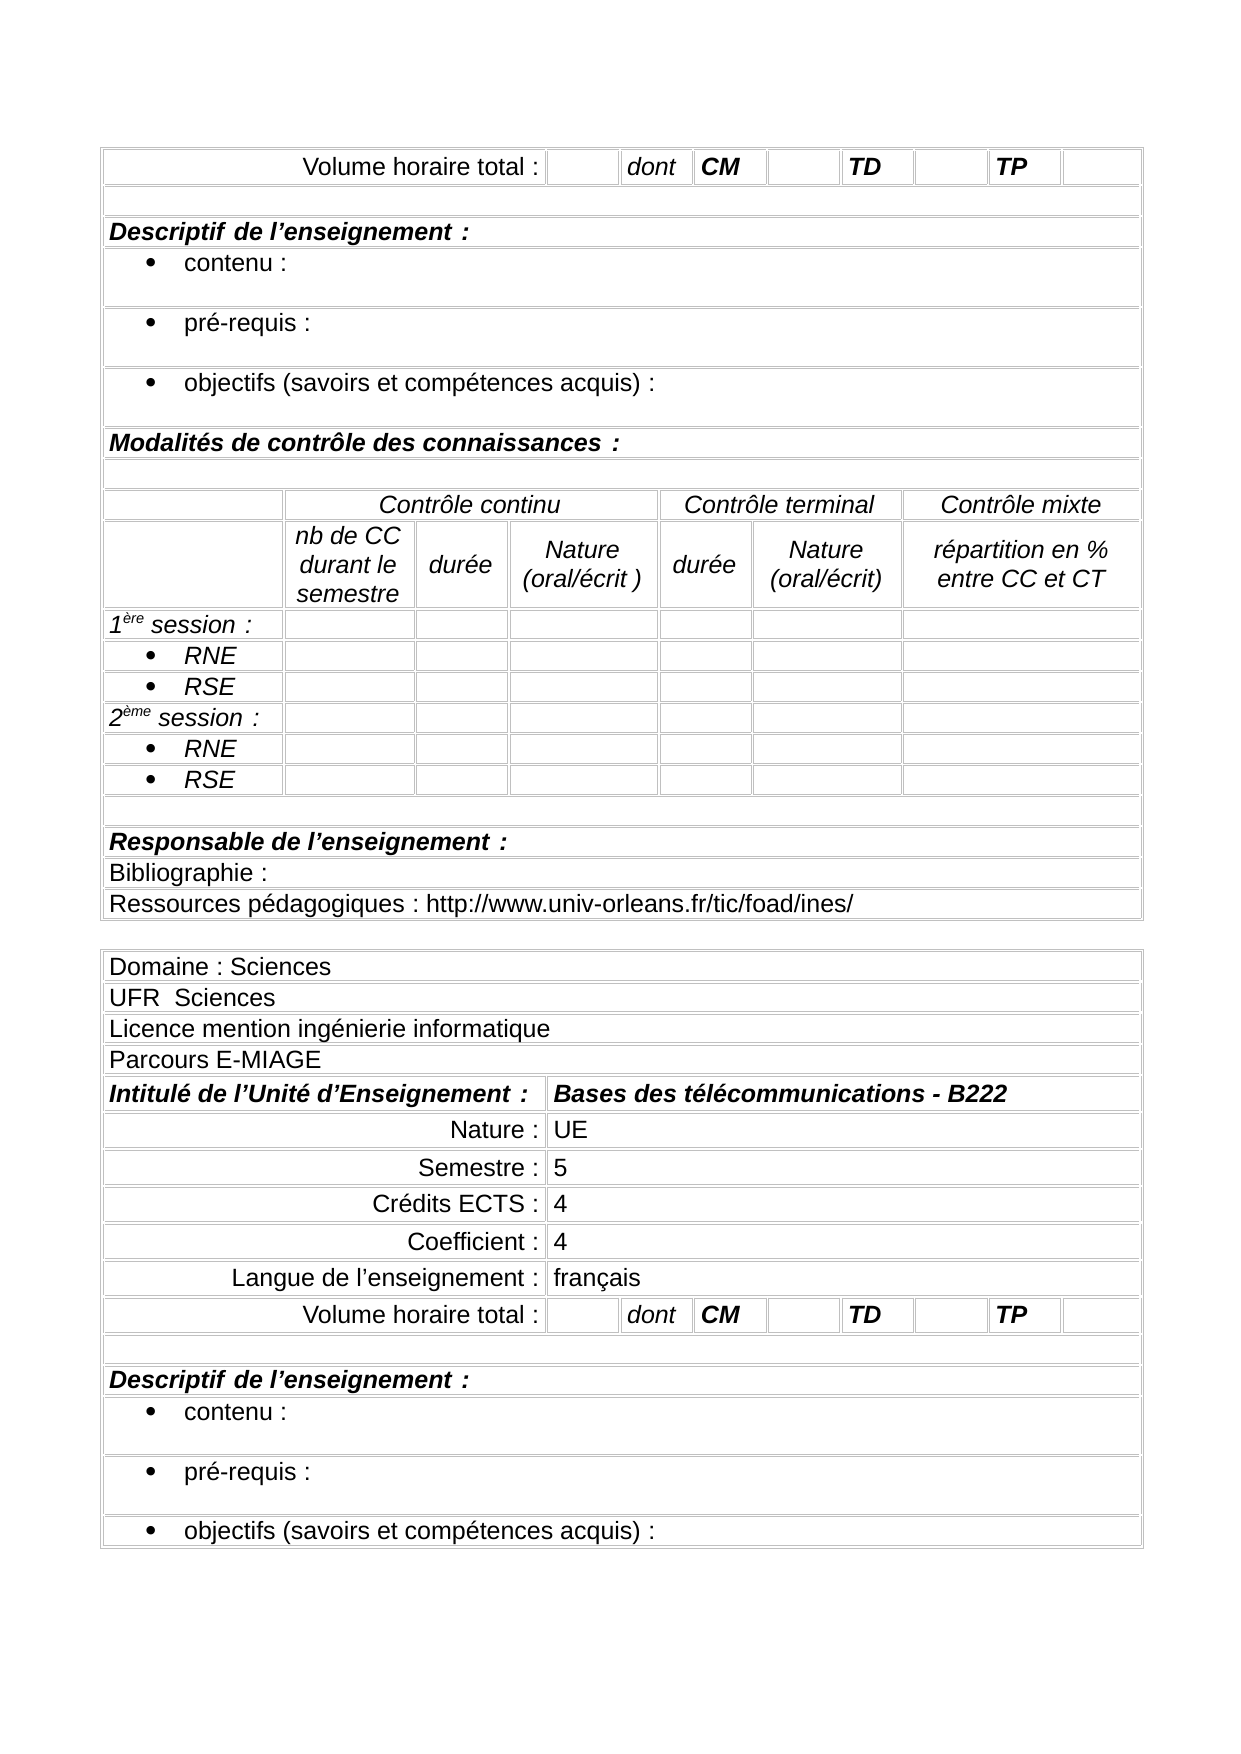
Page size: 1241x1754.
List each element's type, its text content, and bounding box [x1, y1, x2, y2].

table_cell Parcours E-MIAGE [102, 1042, 1142, 1073]
table_cell dont [622, 1299, 692, 1332]
table_cell 1ère session : [102, 607, 283, 638]
table_cell [286, 611, 414, 638]
table_cell UE [546, 1110, 1142, 1147]
table_cell [754, 735, 901, 763]
table_cell [286, 642, 414, 669]
table_cell Semestre : [102, 1147, 546, 1184]
table_cell Intitulé de l’Unité d’Enseignement : [102, 1073, 546, 1110]
table_cell [902, 638, 1142, 669]
table_cell Contrôle mixte [902, 488, 1142, 519]
table_cell Nature : [102, 1110, 546, 1147]
table_cell Langue de l’enseignement : [102, 1258, 546, 1295]
table_cell [546, 148, 619, 184]
table_cell [102, 488, 283, 519]
table_cell [417, 673, 507, 701]
table_cell [1062, 1295, 1142, 1332]
table_cell [916, 1299, 987, 1332]
table_cell contenu : [102, 246, 1142, 306]
table_cell [511, 673, 657, 701]
table_cell objectifs (savoirs et compétences acquis) : [102, 366, 1142, 426]
table_cell TD [841, 148, 914, 184]
table_cell [914, 148, 988, 184]
table_cell [102, 1332, 1142, 1363]
table_cell RSE [102, 670, 282, 701]
table_cell [767, 148, 841, 184]
table_cell [548, 1299, 618, 1332]
table_cell [511, 735, 657, 763]
table_cell CM [693, 148, 767, 184]
table_cell Descriptif de l’enseignement : [102, 215, 1142, 246]
table_cell [904, 670, 1142, 701]
table_cell 4 [546, 1184, 1142, 1221]
table_cell [661, 735, 751, 763]
table_cell [102, 457, 1142, 488]
table_cell [417, 735, 507, 763]
table_cell Bibliographie : [102, 856, 1142, 887]
table_cell [769, 1299, 839, 1332]
table_cell objectifs (savoirs et compétences acquis) : [102, 1514, 1142, 1545]
table_cell [417, 642, 507, 669]
table_cell RNE [102, 732, 282, 763]
table_cell Volume horaire total : [102, 1295, 546, 1332]
table_cell [286, 766, 414, 794]
table_cell [754, 704, 901, 732]
table_cell [102, 519, 283, 607]
table_cell TP [990, 1299, 1060, 1332]
table_cell [661, 642, 751, 669]
table_cell TD [843, 1299, 913, 1332]
table_cell répartition en % entre CC et CT [902, 519, 1142, 607]
table_cell CM [695, 1299, 766, 1332]
table_cell pré-requis : [102, 306, 1142, 366]
table_cell [286, 673, 414, 701]
table_cell [102, 794, 1142, 825]
table_cell [902, 763, 1142, 794]
table_cell dont [620, 148, 693, 184]
table_cell [511, 704, 657, 732]
table_cell UFR Sciences [102, 980, 1142, 1011]
table_cell durée [417, 522, 507, 607]
table_cell [286, 704, 414, 732]
table_cell [102, 184, 1142, 215]
table_cell Responsable de l’enseignement : [102, 825, 1142, 856]
table_cell Nature (oral/écrit) [754, 522, 901, 607]
table_cell 2ème session : [102, 701, 282, 732]
table_cell [417, 766, 507, 794]
table_cell nb de CC durant le semestre [286, 522, 414, 607]
table_cell Licence mention ingénierie informatique [102, 1011, 1142, 1042]
table_cell [754, 673, 901, 701]
table_cell Contrôle terminal [661, 491, 901, 519]
table_cell Volume horaire total : [102, 148, 546, 184]
table_cell 4 [546, 1221, 1142, 1258]
table_cell français [546, 1258, 1142, 1295]
table_cell Descriptif de l’enseignement : [102, 1363, 1142, 1394]
table_cell [511, 766, 657, 794]
table_cell [904, 732, 1142, 763]
table_cell pré-requis : [102, 1454, 1142, 1514]
table_cell Crédits ECTS : [102, 1184, 546, 1221]
table_cell [902, 607, 1142, 638]
table_cell Modalités de contrôle des connaissances : [102, 426, 1142, 457]
table_cell [754, 611, 901, 638]
table_cell RNE [102, 638, 283, 669]
table_cell contenu : [102, 1394, 1142, 1454]
table_cell [286, 735, 414, 763]
table_cell TP [988, 148, 1062, 184]
table_cell 5 [546, 1147, 1142, 1184]
table_cell RSE [102, 763, 283, 794]
table_cell [417, 704, 507, 732]
table_cell Nature (oral/écrit ) [511, 522, 657, 607]
table_cell [661, 673, 751, 701]
table_cell [661, 704, 751, 732]
table_cell Contrôle continu [286, 491, 657, 519]
table_cell [1062, 150, 1141, 184]
table_cell [511, 611, 657, 638]
table_cell [661, 766, 751, 794]
table_header Domaine : Sciences [104, 952, 1141, 980]
table_cell [754, 642, 901, 669]
table_cell [511, 642, 657, 669]
table_cell Coefficient : [102, 1221, 546, 1258]
table_cell [904, 701, 1142, 732]
table_cell [754, 766, 901, 794]
table_cell durée [661, 522, 751, 607]
table_cell Bases des télécommunications - B222 [546, 1073, 1142, 1110]
table_cell Ressources pédagogiques : http://www.univ-orleans.fr/tic/foad/ines/ [102, 887, 1142, 918]
table_cell [417, 611, 507, 638]
table_cell [661, 611, 751, 638]
